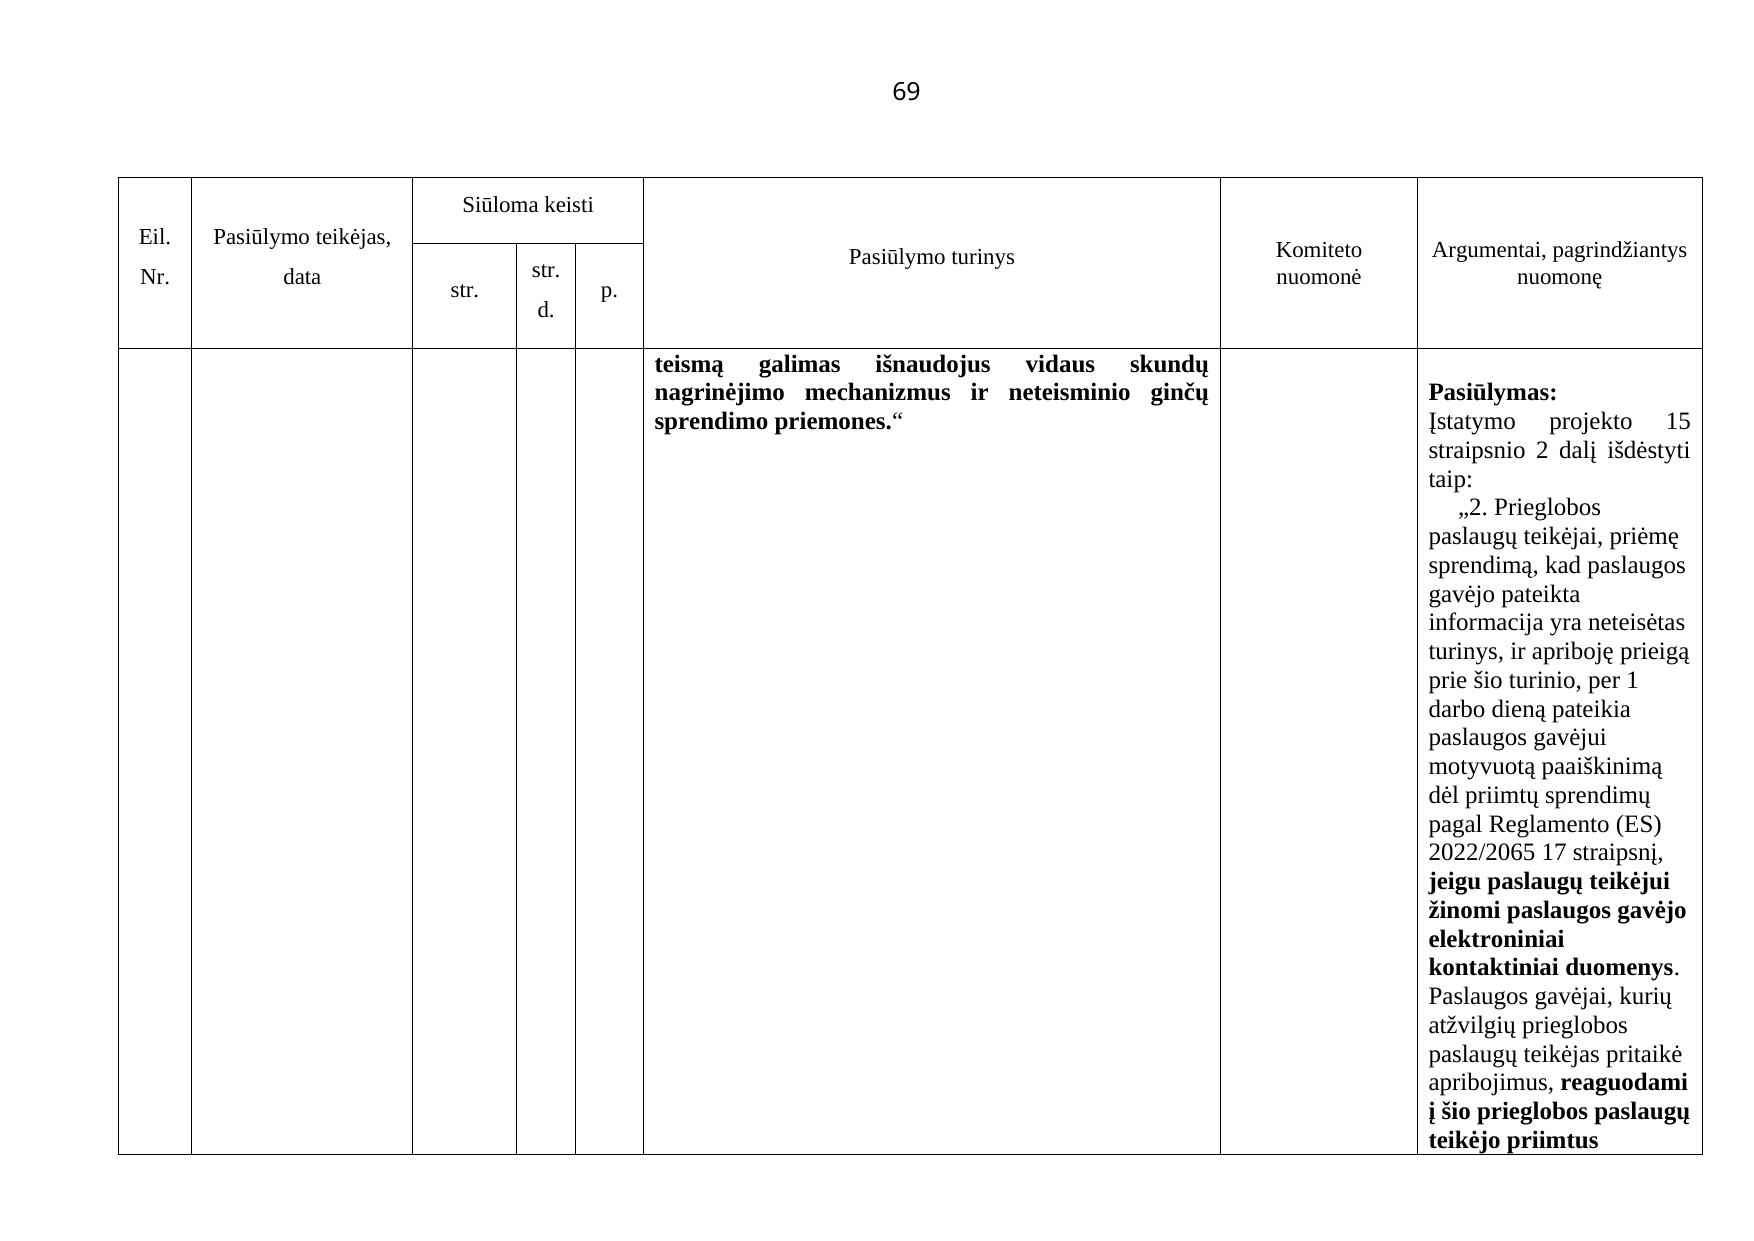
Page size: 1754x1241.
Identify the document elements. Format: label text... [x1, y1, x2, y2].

table_header Siūloma keisti [413, 178, 643, 243]
table_cell [517, 349, 575, 1154]
table_header Komiteto nuomonė [1221, 178, 1417, 348]
table_header Pasiūlymo teikėjas, data [192, 178, 412, 348]
table_cell [1221, 349, 1417, 1154]
table_cell [413, 349, 516, 1154]
table_cell Pasiūlymas: Įstatymo projekto 15 straipsnio 2 dalį išdėstyti taip: „2. Prieglobos paslaugų teikėjai, priėmę sprendimą, kad paslaugos gavėjo pateikta informacija yra neteisėtas turinys, ir apriboję prieigą prie šio turinio, per 1 darbo dieną pateikia paslaugos gavėjui motyvuotą paaiškinimą dėl priimtų sprendimų pagal Reglamento (ES) 2022/2065 17 straipsnį, jeigu paslaugų teikėjui žinomi paslaugos gavėjo elektroniniai kontaktiniai duomenys. Paslaugos gavėjai, kurių atžvilgių prieglobos paslaugų teikėjas pritaikė apribojimus, reaguodami į šio prieglobos paslaugų teikėjo priimtus [1418, 349, 1702, 1154]
table_header Pasiūlymo turinys [644, 178, 1220, 348]
table_cell str. d. [517, 244, 575, 348]
table_cell p. [576, 244, 643, 348]
table_header Argumentai, pagrindžiantys nuomonę [1418, 178, 1702, 348]
table_cell str. [413, 244, 516, 348]
table_cell [119, 349, 191, 1154]
table_cell [192, 349, 412, 1154]
table_header Eil. Nr. [119, 178, 191, 348]
table_cell [576, 349, 643, 1154]
table_cell teismą galimas išnaudojus vidaus skundų nagrinėjimo mechanizmus ir neteisminio ginčų sprendimo priemones.“ [644, 349, 1220, 1154]
